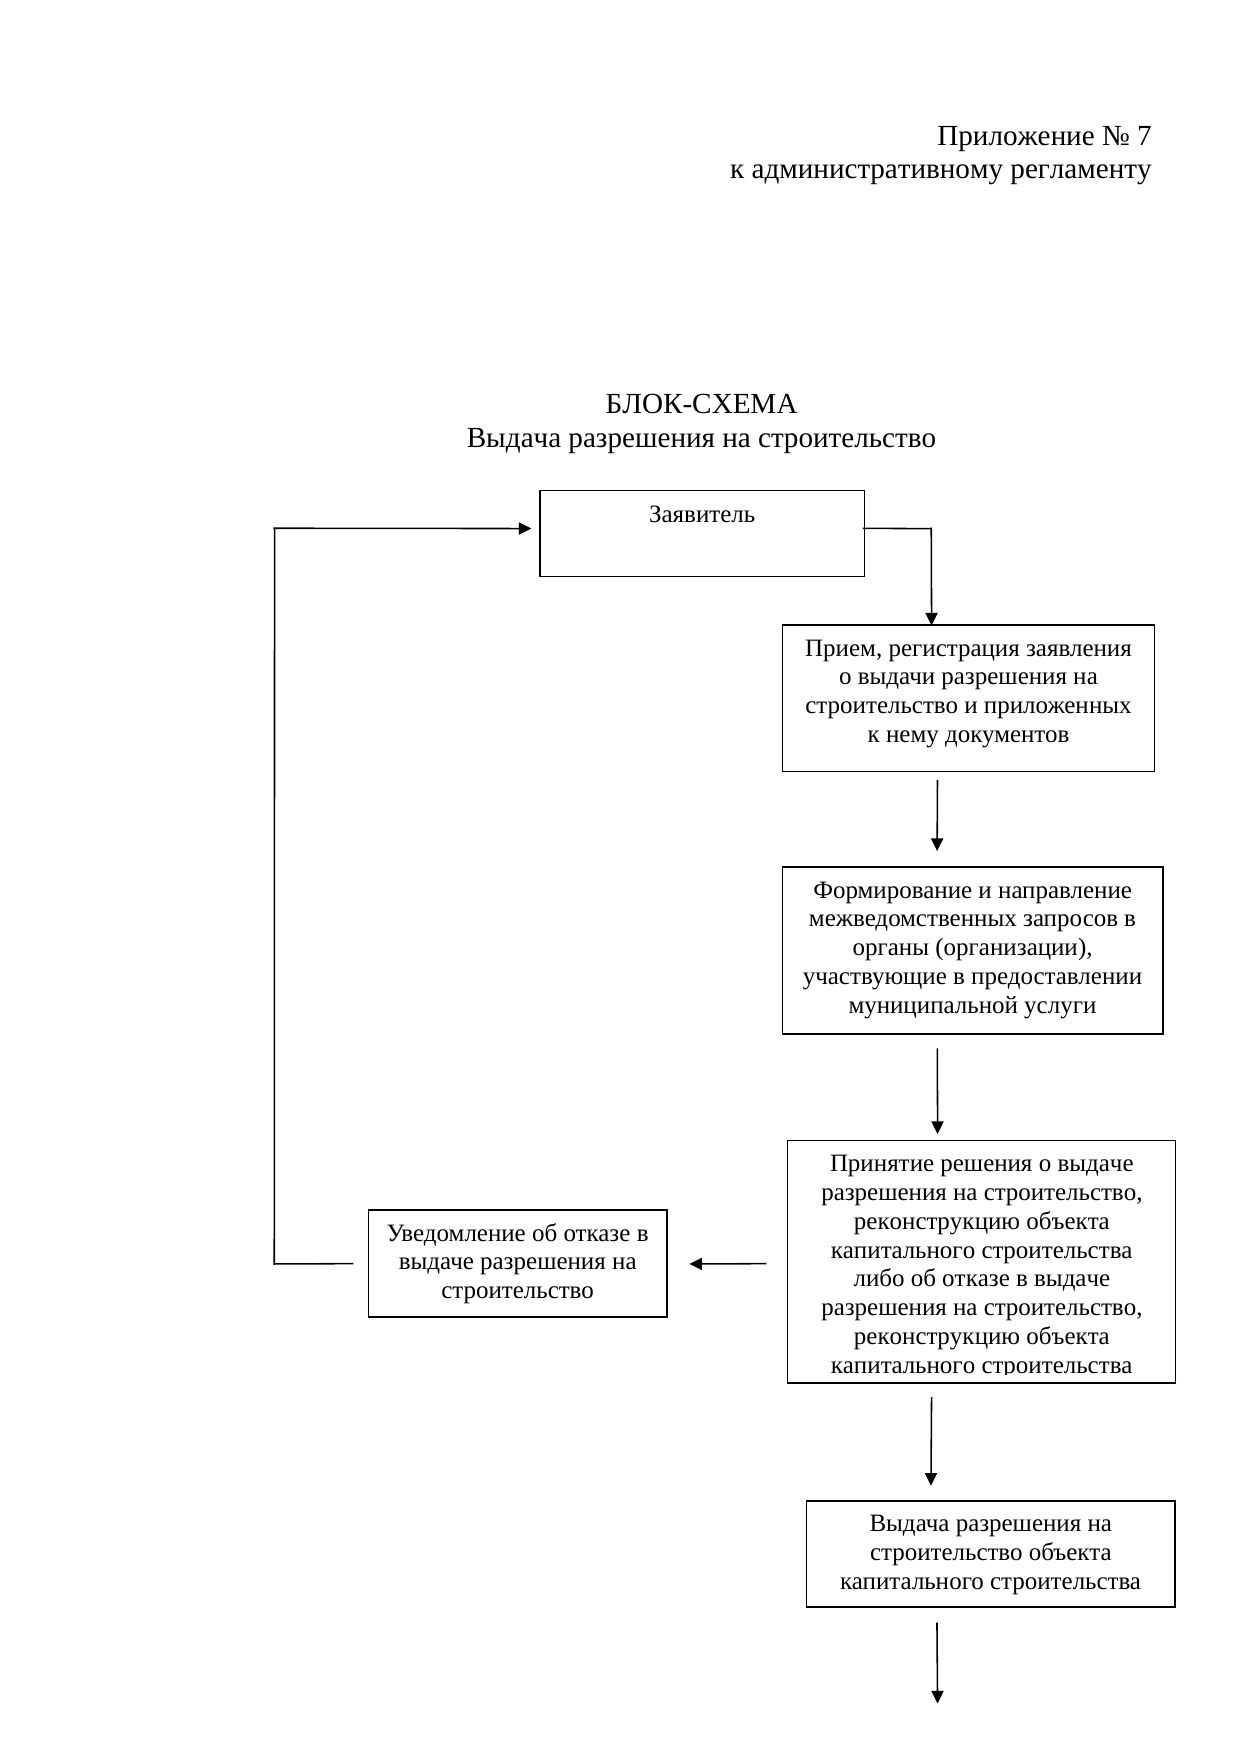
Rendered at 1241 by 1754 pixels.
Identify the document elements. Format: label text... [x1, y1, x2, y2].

text к административному регламенту [177, 152, 1152, 185]
text Заявитель [555, 499, 849, 528]
text Приложение № 7 [177, 118, 1152, 152]
text БЛОК-СХЕМА [177, 386, 1152, 420]
text Принятие решения о выдаче разрешения на строительство, реконструкцию объекта капитального строительства либо об отказе в выдаче разрешения на строительство, реконструкцию объекта капитального строительства [803, 1148, 1160, 1375]
text Выдача разрешения на строительство [177, 420, 1152, 453]
